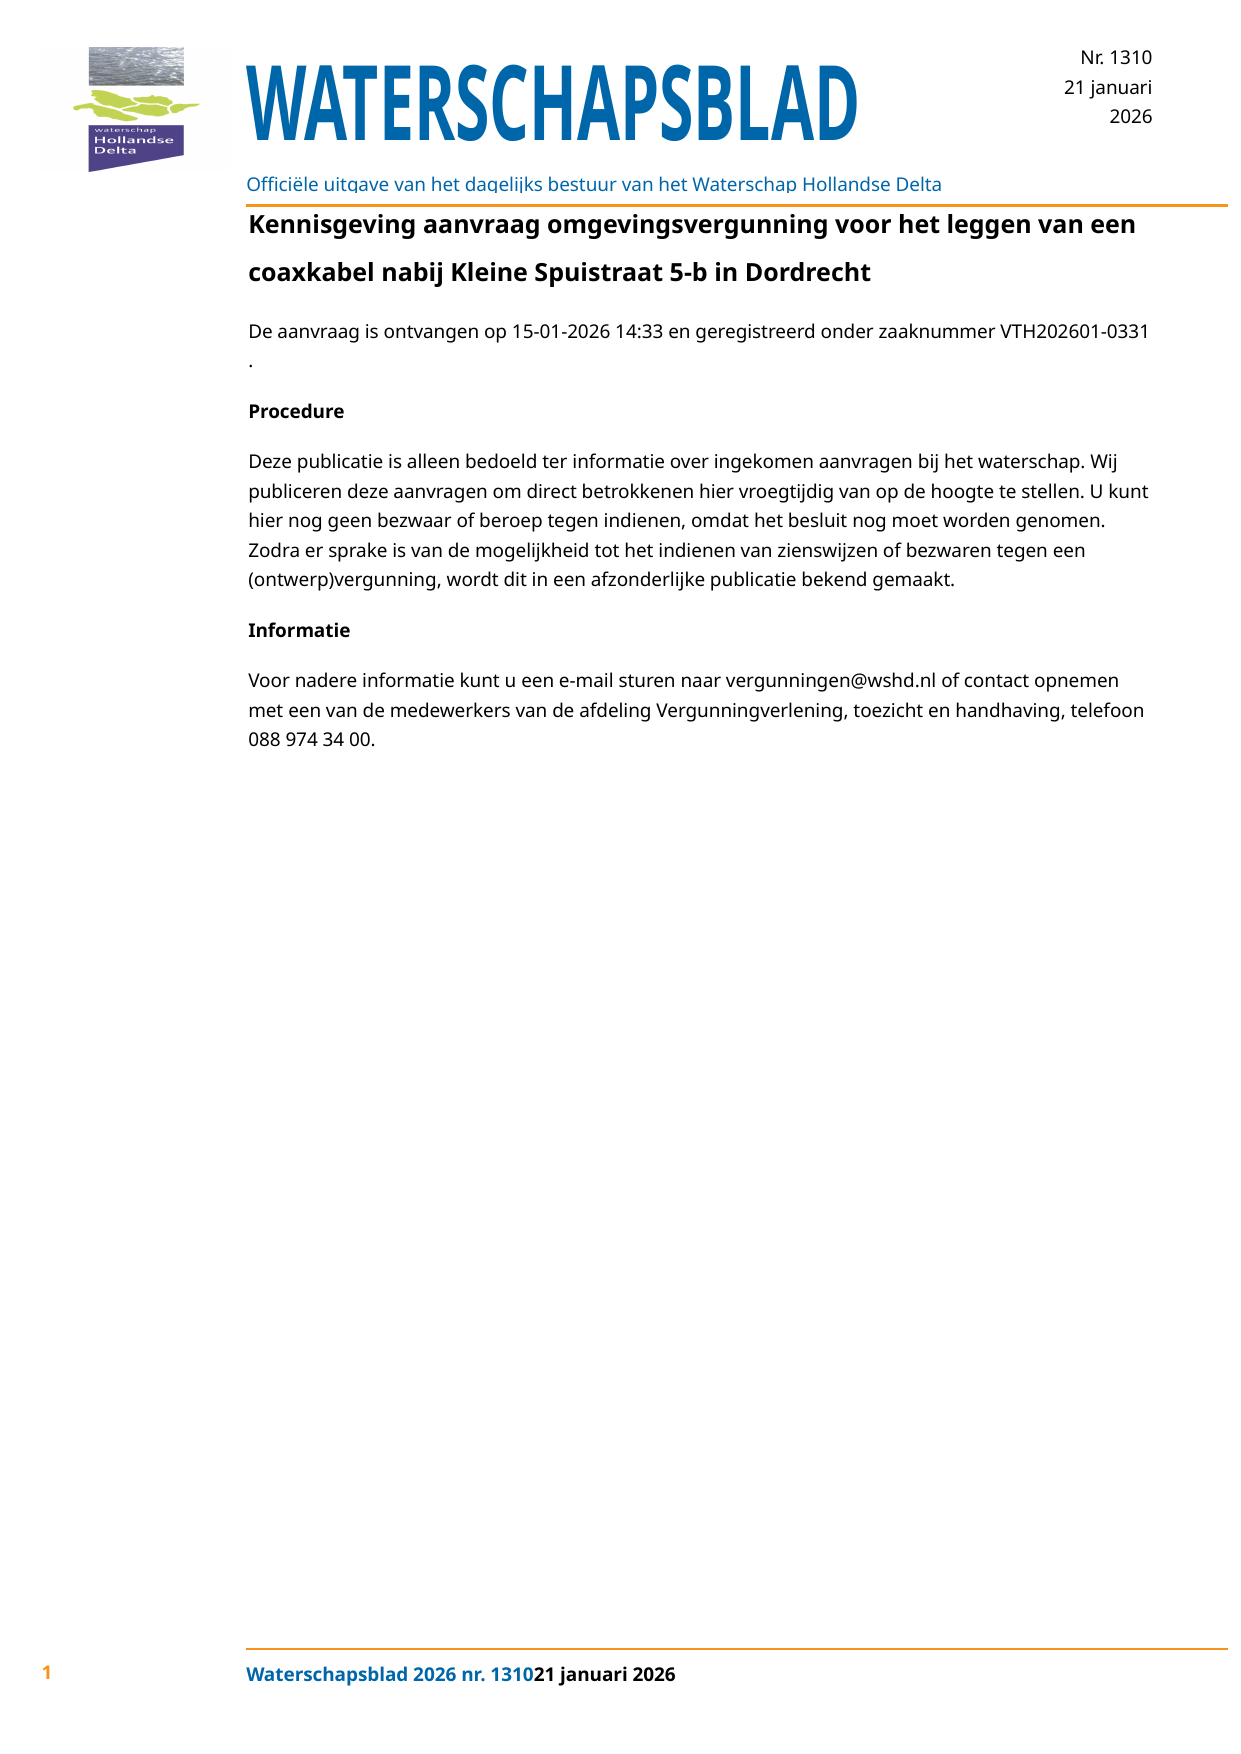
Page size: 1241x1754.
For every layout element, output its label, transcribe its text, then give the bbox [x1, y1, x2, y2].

text Informatie [248, 617, 1152, 643]
text Procedure [248, 398, 1152, 424]
picture [41, 47, 231, 172]
text Deze publicatie is alleen bedoeld ter informatie over ingekomen aanvragen bij het waterschap. Wij publiceren deze aanvragen om direct betrokkenen hier vroegtijdig van op de hoogte te stellen. U kunt hier nog geen bezwaar of beroep tegen indienen, omdat het besluit nog moet worden genomen. Zodra er sprake is van de mogelijkheid tot het indienen van zienswijzen of bezwaren tegen een (ontwerp)vergunning, wordt dit in een afzonderlijke publicatie bekend gemaakt. [248, 448, 1152, 592]
text Voor nadere informatie kunt u een e-mail sturen naar vergunningen@wshd.nl of contact opnemen met een van de medewerkers van de afdeling Vergunningverlening, toezicht en handhaving, telefoon 088 974 34 00. [248, 667, 1152, 752]
text De aanvraag is ontvangen op 15-01-2026 14:33 en geregistreerd onder zaaknummer VTH202601-0331 . [248, 318, 1152, 373]
text Kennisgeving aanvraag omgevingsvergunning voor het leggen van een coaxkabel nabij Kleine Spuistraat 5-b in Dordrecht [248, 207, 1152, 288]
